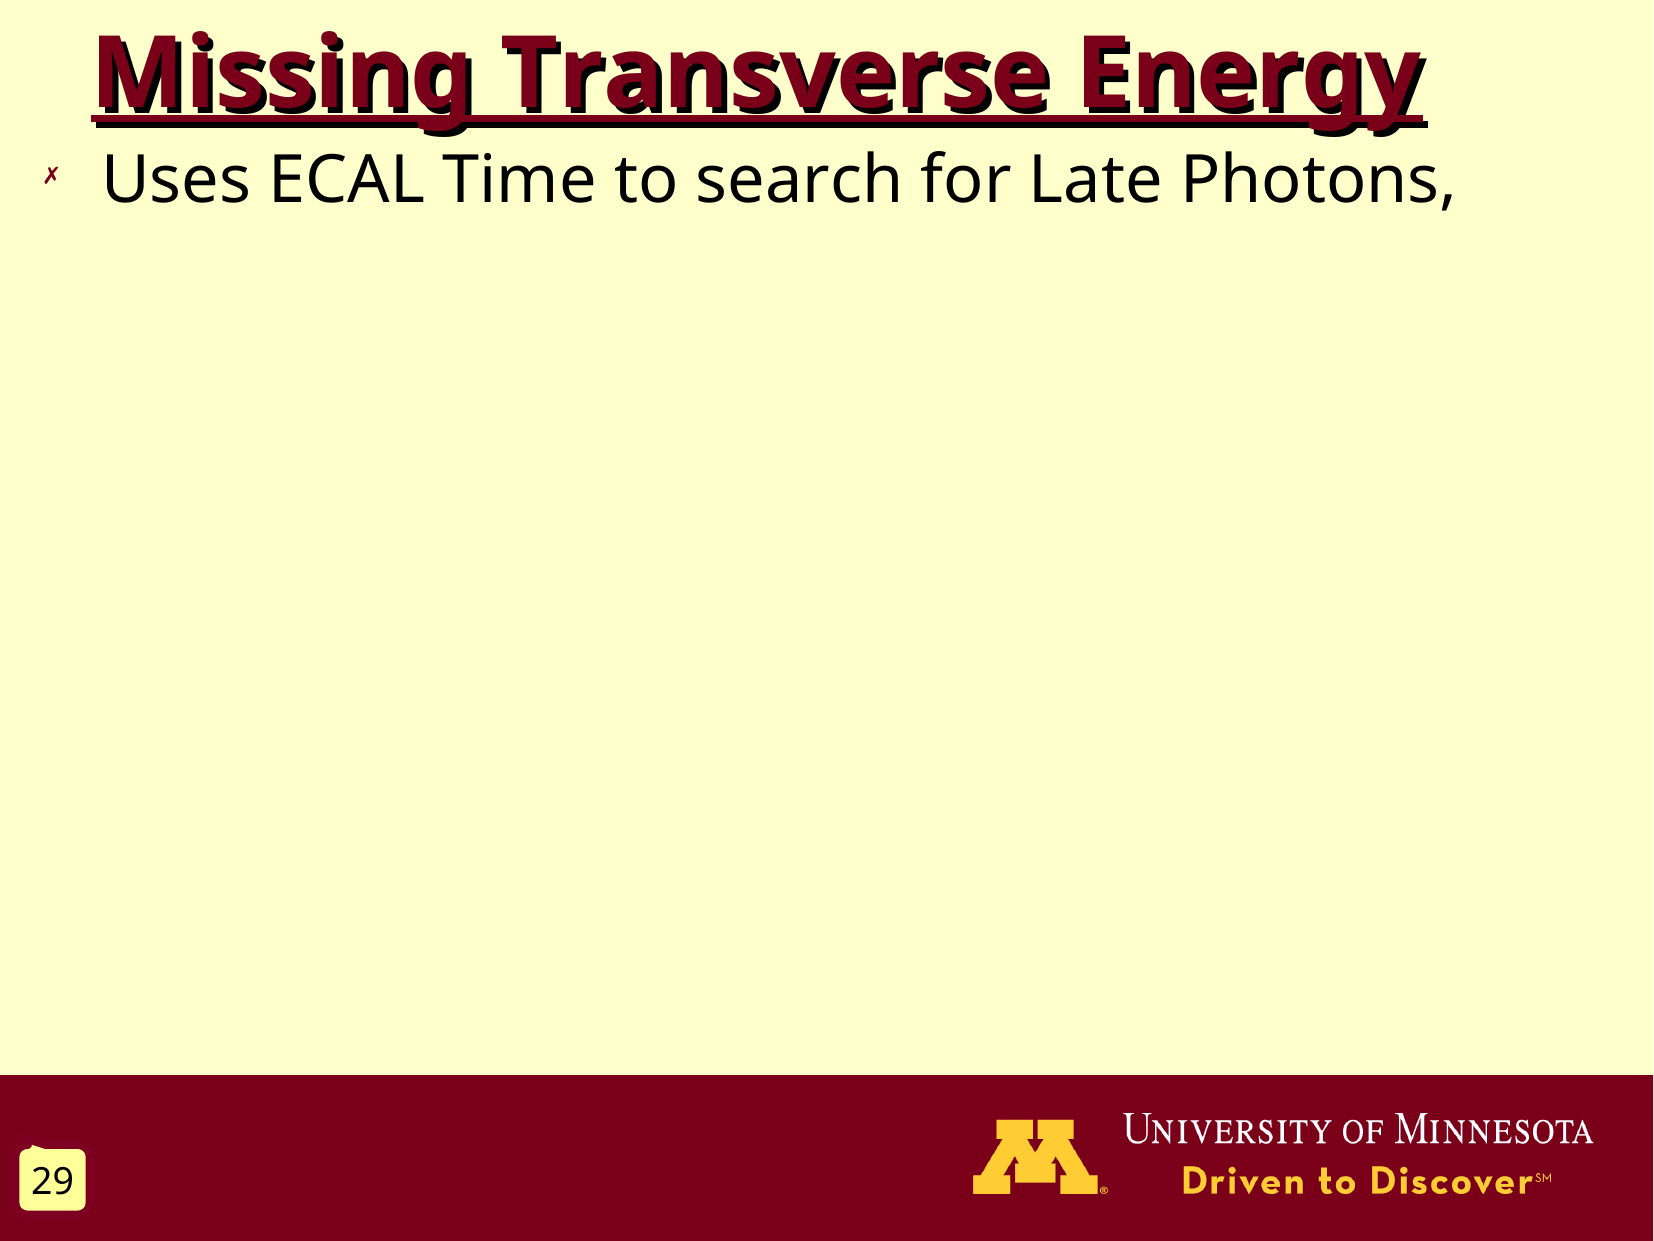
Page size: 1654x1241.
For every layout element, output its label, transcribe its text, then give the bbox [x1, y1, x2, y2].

list Uses ECAL Time to search for Late Photons, [30, 127, 1636, 1096]
title Missing Transverse Energy [76, 0, 1546, 127]
text_box 29 [15, 1137, 91, 1216]
picture [0, 1075, 1654, 1241]
